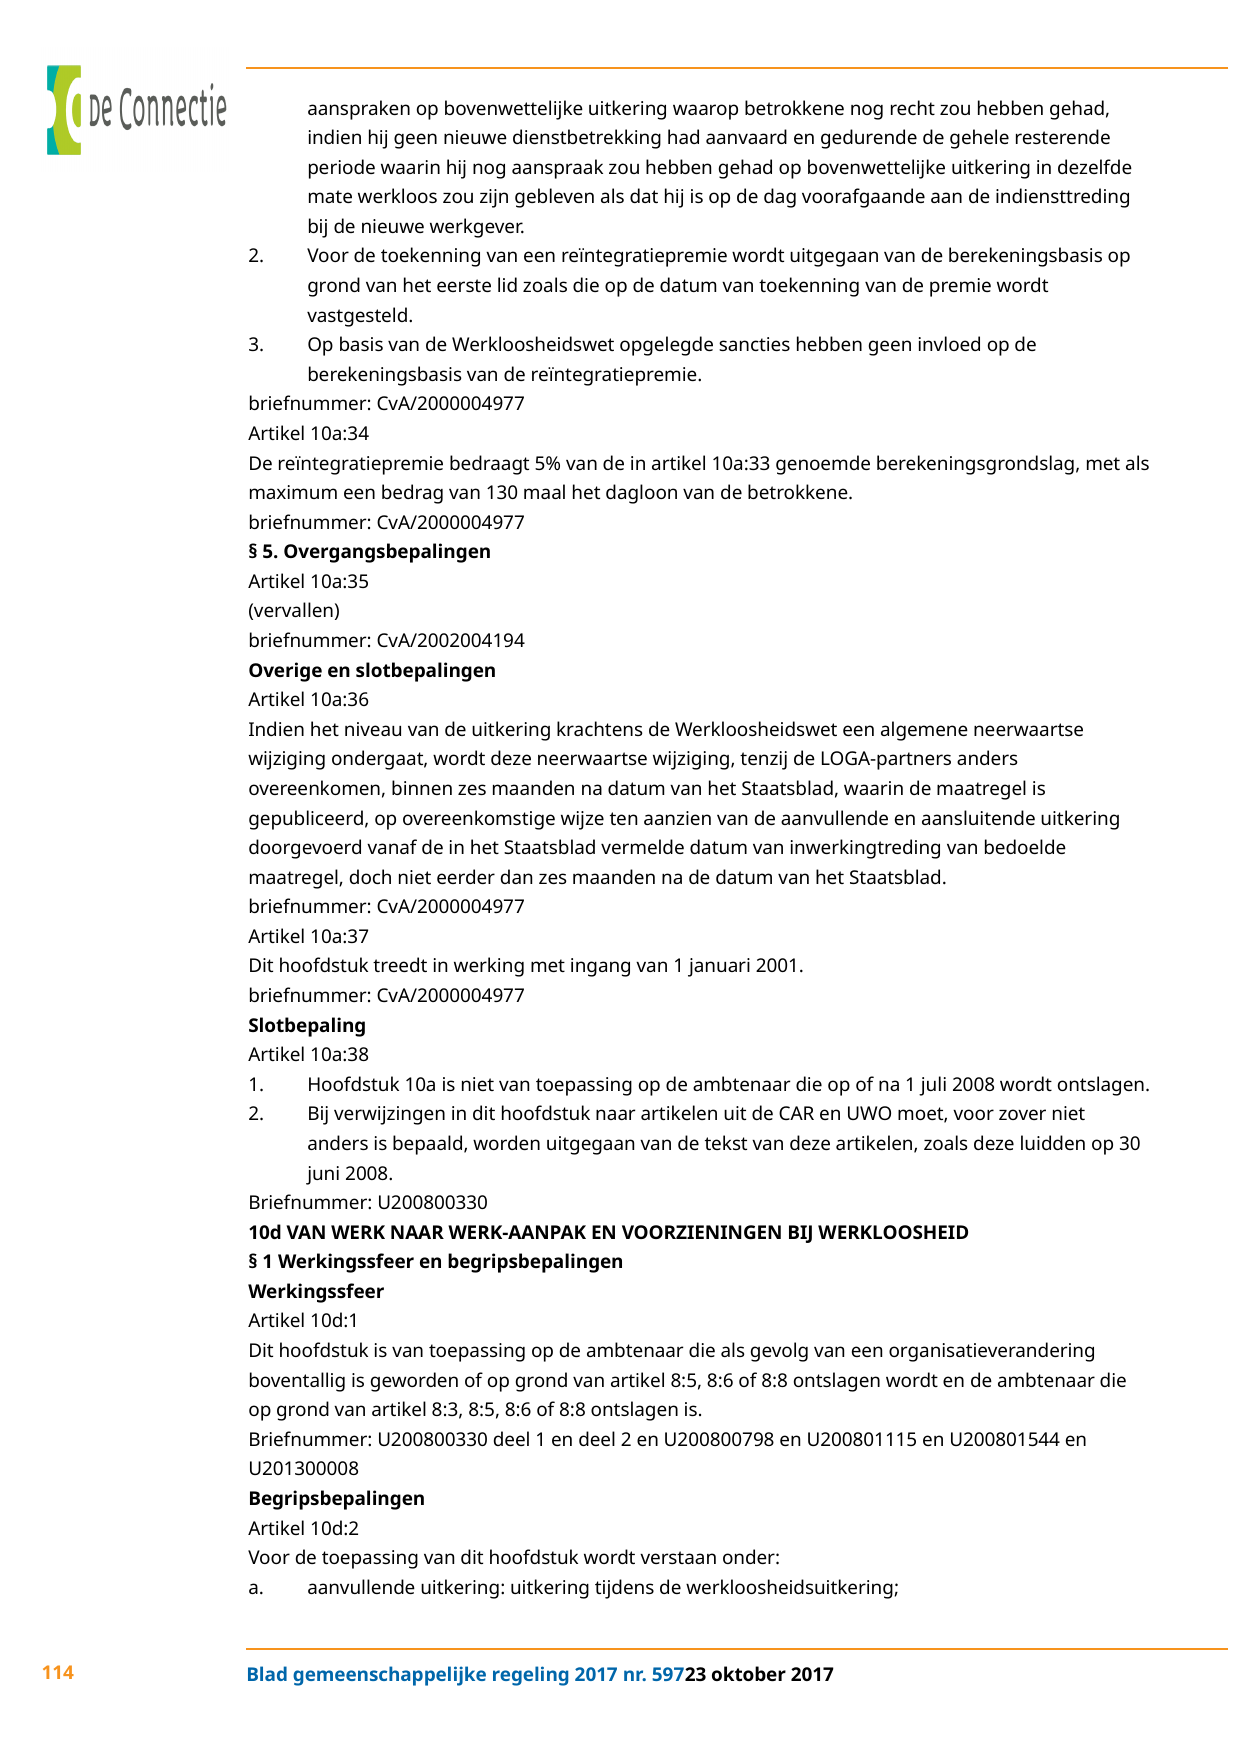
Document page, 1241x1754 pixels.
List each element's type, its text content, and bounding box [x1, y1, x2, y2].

text § 1 Werkingssfeer en begripsbepalingen [248, 1248, 1152, 1274]
list Voor de toekenning van een reïntegratiepremie wordt uitgegaan van de berekeningsbasis op grond van het eerste lid zoals die op de datum van toekenning van de premie wordt vastgesteld. [248, 243, 1152, 328]
text Artikel 10d:2 [248, 1515, 1152, 1541]
text briefnummer: CvA/2000004977 [248, 391, 1152, 416]
list aanspraken op bovenwettelijke uitkering waarop betrokkene nog recht zou hebben gehad, indien hij geen nieuwe dienstbetrekking had aanvaard en gedurende de gehele resterende periode waarin hij nog aanspraak zou hebben gehad op bovenwettelijke uitkering in dezelfde mate werkloos zou zijn gebleven als dat hij is op de dag voorafgaande aan de indiensttreding bij de nieuwe werkgever. [248, 95, 1152, 239]
text Artikel 10a:38 [248, 1041, 1152, 1067]
text briefnummer: CvA/2000004977 [248, 893, 1152, 919]
text (vervallen) [248, 598, 1152, 623]
text Artikel 10a:35 [248, 568, 1152, 594]
text Werkingssfeer [248, 1278, 1152, 1304]
picture [41, 47, 231, 172]
list Op basis van de Werkloosheidswet opgelegde sancties hebben geen invloed op de berekeningsbasis van de reïntegratiepremie. [248, 331, 1152, 387]
list Bij verwijzingen in dit hoofdstuk naar artikelen uit de CAR en UWO moet, voor zover niet anders is bepaald, worden uitgegaan van de tekst van deze artikelen, zoals deze luidden op 30 juni 2008. [248, 1101, 1152, 1186]
text § 5. Overgangsbepalingen [248, 538, 1152, 564]
text Briefnummer: U200800330 [248, 1189, 1152, 1215]
text 10d VAN WERK NAAR WERK-AANPAK EN VOORZIENINGEN BIJ WERKLOOSHEID [248, 1219, 1152, 1245]
text briefnummer: CvA/2000004977 [248, 982, 1152, 1008]
text briefnummer: CvA/2002004194 [248, 627, 1152, 653]
text Overige en slotbepalingen [248, 657, 1152, 683]
list aanvullende uitkering: uitkering tijdens de werkloosheidsuitkering; [248, 1574, 1152, 1600]
text Briefnummer: U200800330 deel 1 en deel 2 en U200800798 en U200801115 en U200801544 en U201300008 [248, 1426, 1152, 1481]
text Artikel 10a:37 [248, 923, 1152, 949]
text Artikel 10a:34 [248, 420, 1152, 446]
text Artikel 10d:1 [248, 1308, 1152, 1333]
list Hoofdstuk 10a is niet van toepassing op de ambtenaar die op of na 1 juli 2008 wordt ontslagen. [248, 1071, 1152, 1097]
text Slotbepaling [248, 1012, 1152, 1038]
text Dit hoofdstuk treedt in werking met ingang van 1 januari 2001. [248, 953, 1152, 978]
text Artikel 10a:36 [248, 686, 1152, 712]
text briefnummer: CvA/2000004977 [248, 509, 1152, 535]
text Begripsbepalingen [248, 1485, 1152, 1511]
text Dit hoofdstuk is van toepassing op de ambtenaar die als gevolg van een organisatieverandering boventallig is geworden of op grond van artikel 8:5, 8:6 of 8:8 ontslagen wordt en de ambtenaar die op grond van artikel 8:3, 8:5, 8:6 of 8:8 ontslagen is. [248, 1337, 1152, 1422]
text Indien het niveau van de uitkering krachtens de Werkloosheidswet een algemene neerwaartse wijziging ondergaat, wordt deze neerwaartse wijziging, tenzij de LOGA-partners anders overeenkomen, binnen zes maanden na datum van het Staatsblad, waarin de maatregel is gepubliceerd, op overeenkomstige wijze ten aanzien van de aanvullende en aansluitende uitkering doorgevoerd vanaf de in het Staatsblad vermelde datum van inwerkingtreding van bedoelde maatregel, doch niet eerder dan zes maanden na de datum van het Staatsblad. [248, 716, 1152, 890]
text De reïntegratiepremie bedraagt 5% van de in artikel 10a:33 genoemde berekeningsgrondslag, met als maximum een bedrag van 130 maal het dagloon van de betrokkene. [248, 450, 1152, 505]
text Voor de toepassing van dit hoofdstuk wordt verstaan onder: [248, 1544, 1152, 1570]
